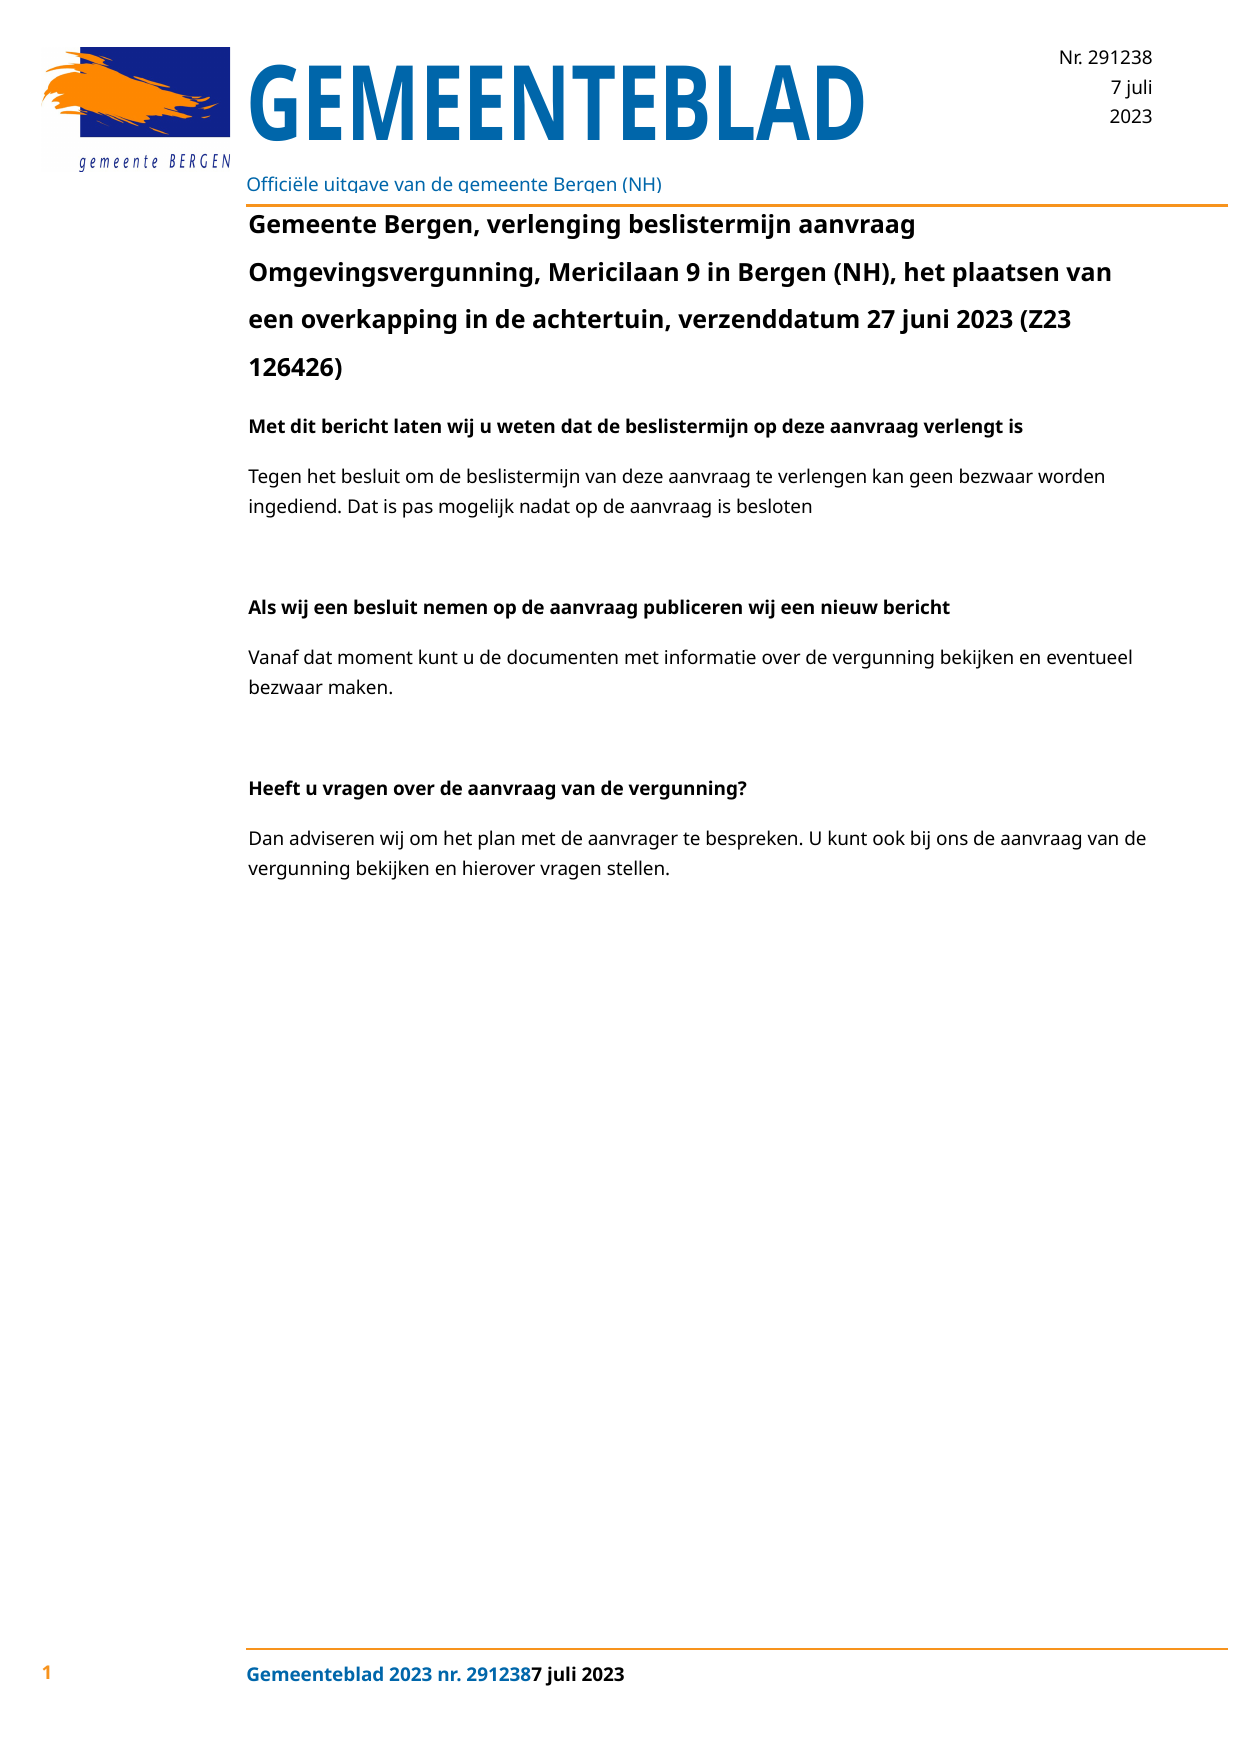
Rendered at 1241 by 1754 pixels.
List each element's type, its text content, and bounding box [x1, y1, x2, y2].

text Heeft u vragen over de aanvraag van de vergunning? [248, 775, 1152, 801]
text Gemeente Bergen, verlenging beslistermijn aanvraag Omgevingsvergunning, Mericilaan 9 in Bergen (NH), het plaatsen van een overkapping in de achtertuin, verzenddatum 27 juni 2023 (Z23 126426) [248, 207, 1152, 384]
text Vanaf dat moment kunt u de documenten met informatie over de vergunning bekijken en eventueel bezwaar maken. [248, 644, 1152, 700]
text Tegen het besluit om de beslistermijn van deze aanvraag te verlengen kan geen bezwaar worden ingediend. Dat is pas mogelijk nadat op de aanvraag is besloten [248, 463, 1152, 519]
text Met dit bericht laten wij u weten dat de beslistermijn op deze aanvraag verlengt is [248, 413, 1152, 439]
picture [41, 47, 231, 172]
text Als wij een besluit nemen op de aanvraag publiceren wij een nieuw bericht [248, 594, 1152, 620]
text Dan adviseren wij om het plan met de aanvrager te bespreken. U kunt ook bij ons de aanvraag van de vergunning bekijken en hierover vragen stellen. [248, 825, 1152, 881]
